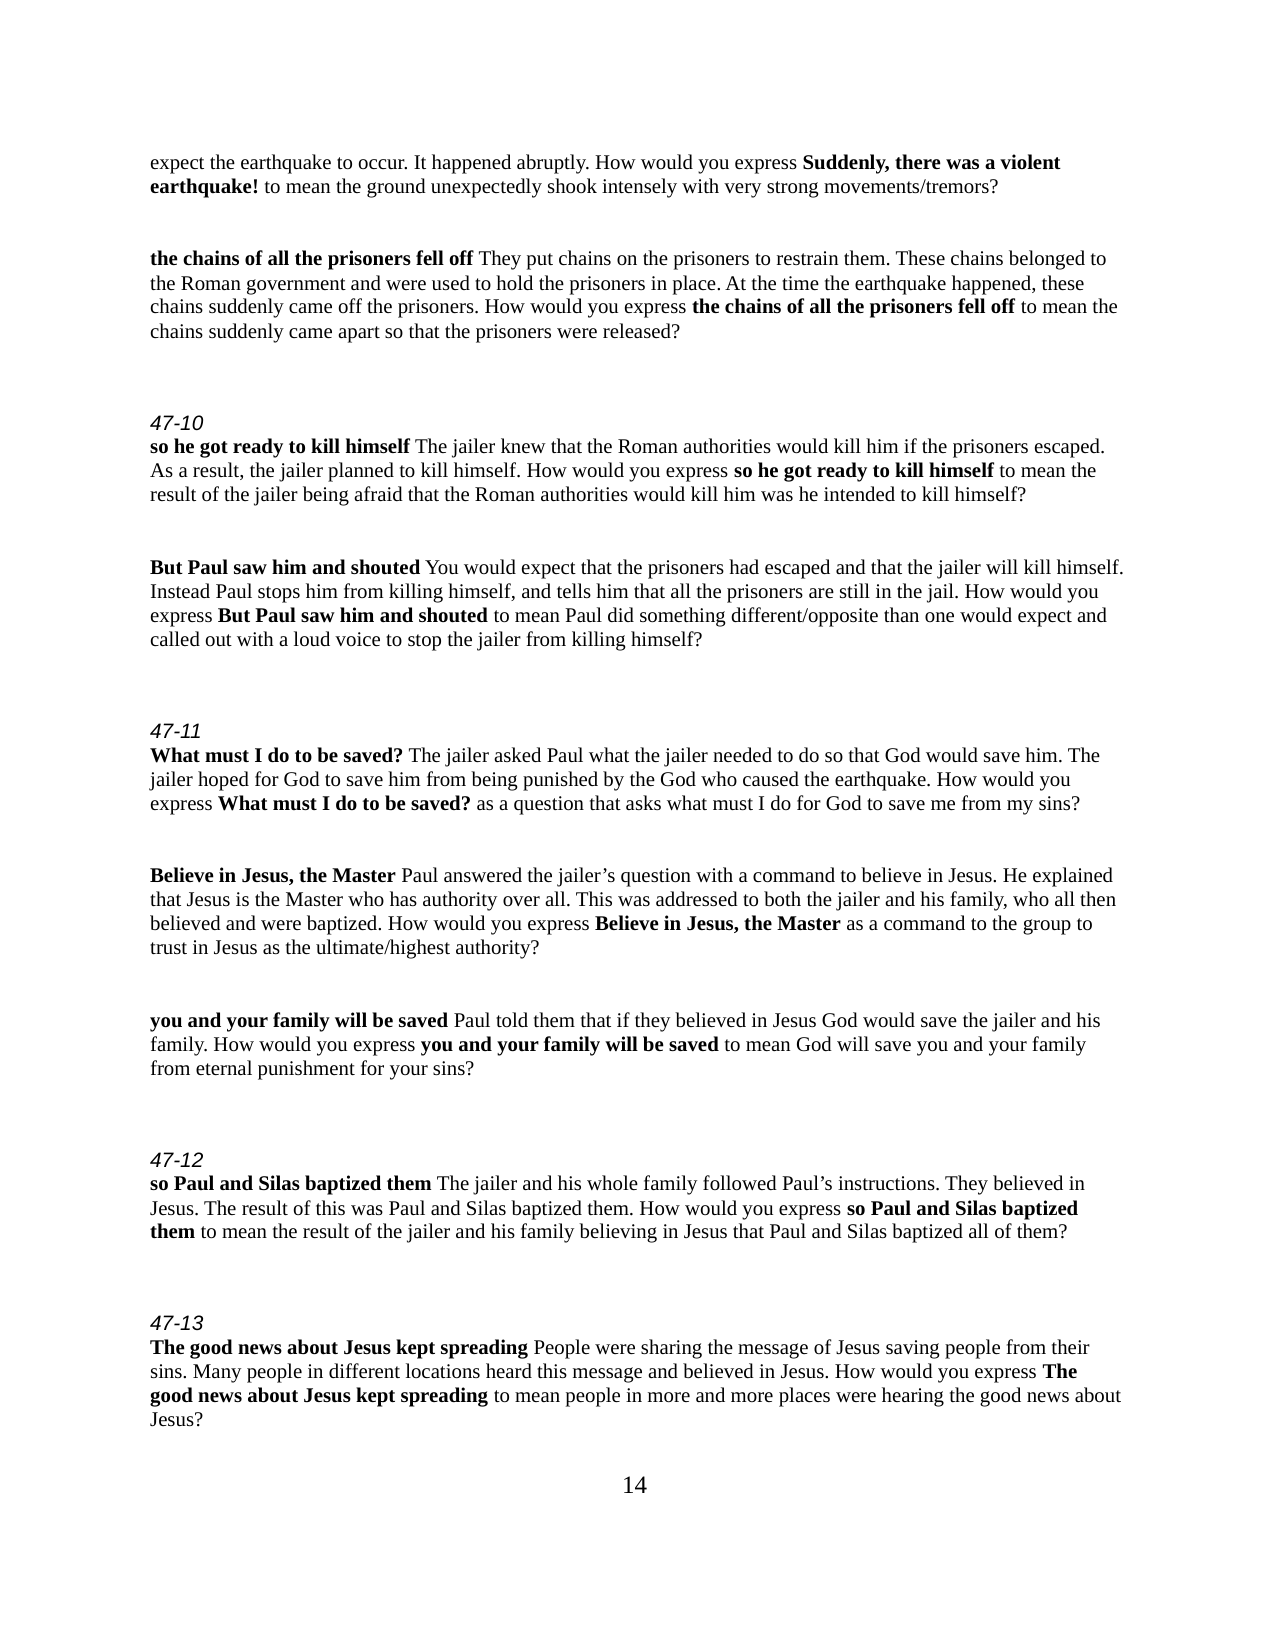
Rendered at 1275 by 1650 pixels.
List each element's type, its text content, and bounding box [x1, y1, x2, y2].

subtitle 47-12 [150, 1147, 1125, 1171]
text But Paul saw him and shouted You would expect that the prisoners had escaped and that the jailer will kill himself. Instead Paul stops him from killing himself, and tells him that all the prisoners are still in the jail. How would you express But Paul saw him and shouted to mean Paul did something different/opposite than one would expect and called out with a loud voice to stop the jailer from killing himself? [150, 555, 1125, 651]
text Believe in Jesus, the Master Paul answered the jailer’s question with a command to believe in Jesus. He explained that Jesus is the Master who has authority over all. This was addressed to both the jailer and his family, who all then believed and were baptized. How would you express Believe in Jesus, the Master as a command to the group to trust in Jesus as the ultimate/highest authority? [150, 863, 1125, 959]
text the chains of all the prisoners fell off They put chains on the prisoners to restrain them. These chains belonged to the Roman government and were used to hold the prisoners in place. At the time the earthquake happened, these chains suddenly came off the prisoners. How would you express the chains of all the prisoners fell off to mean the chains suddenly came apart so that the prisoners were released? [150, 246, 1125, 343]
text you and your family will be saved Paul told them that if they believed in Jesus God would save the jailer and his family. How would you express you and your family will be saved to mean God will save you and your family from eternal punishment for your sins? [150, 1007, 1125, 1080]
text What must I do to be saved? The jailer asked Paul what the jailer needed to do so that God would save him. The jailer hoped for God to save him from being punished by the God who caused the earthquake. How would you express What must I do to be saved? as a question that asks what must I do for God to save me from my sins? [150, 743, 1125, 815]
subtitle 47-11 [150, 719, 1125, 743]
text expect the earthquake to occur. It happened abruptly. How would you express Suddenly, there was a violent earthquake! to mean the ground unexpectedly shook intensely with very strong movements/tremors? [150, 150, 1125, 198]
subtitle 47-13 [150, 1311, 1125, 1335]
text so Paul and Silas baptized them The jailer and his whole family followed Paul’s instructions. They believed in Jesus. The result of this was Paul and Silas baptized them. How would you express so Paul and Silas baptized them to mean the result of the jailer and his family believing in Jesus that Paul and Silas baptized all of them? [150, 1171, 1125, 1243]
text so he got ready to kill himself The jailer knew that the Roman authorities would kill him if the prisoners escaped. As a result, the jailer planned to kill himself. How would you express so he got ready to kill himself to mean the result of the jailer being afraid that the Roman authorities would kill him was he intended to kill himself? [150, 434, 1125, 506]
text The good news about Jesus kept spreading People were sharing the message of Jesus saving people from their sins. Many people in different locations heard this message and believed in Jesus. How would you express The good news about Jesus kept spreading to mean people in more and more places were hearing the good news about Jesus? [150, 1335, 1125, 1431]
subtitle 47-10 [150, 410, 1125, 434]
